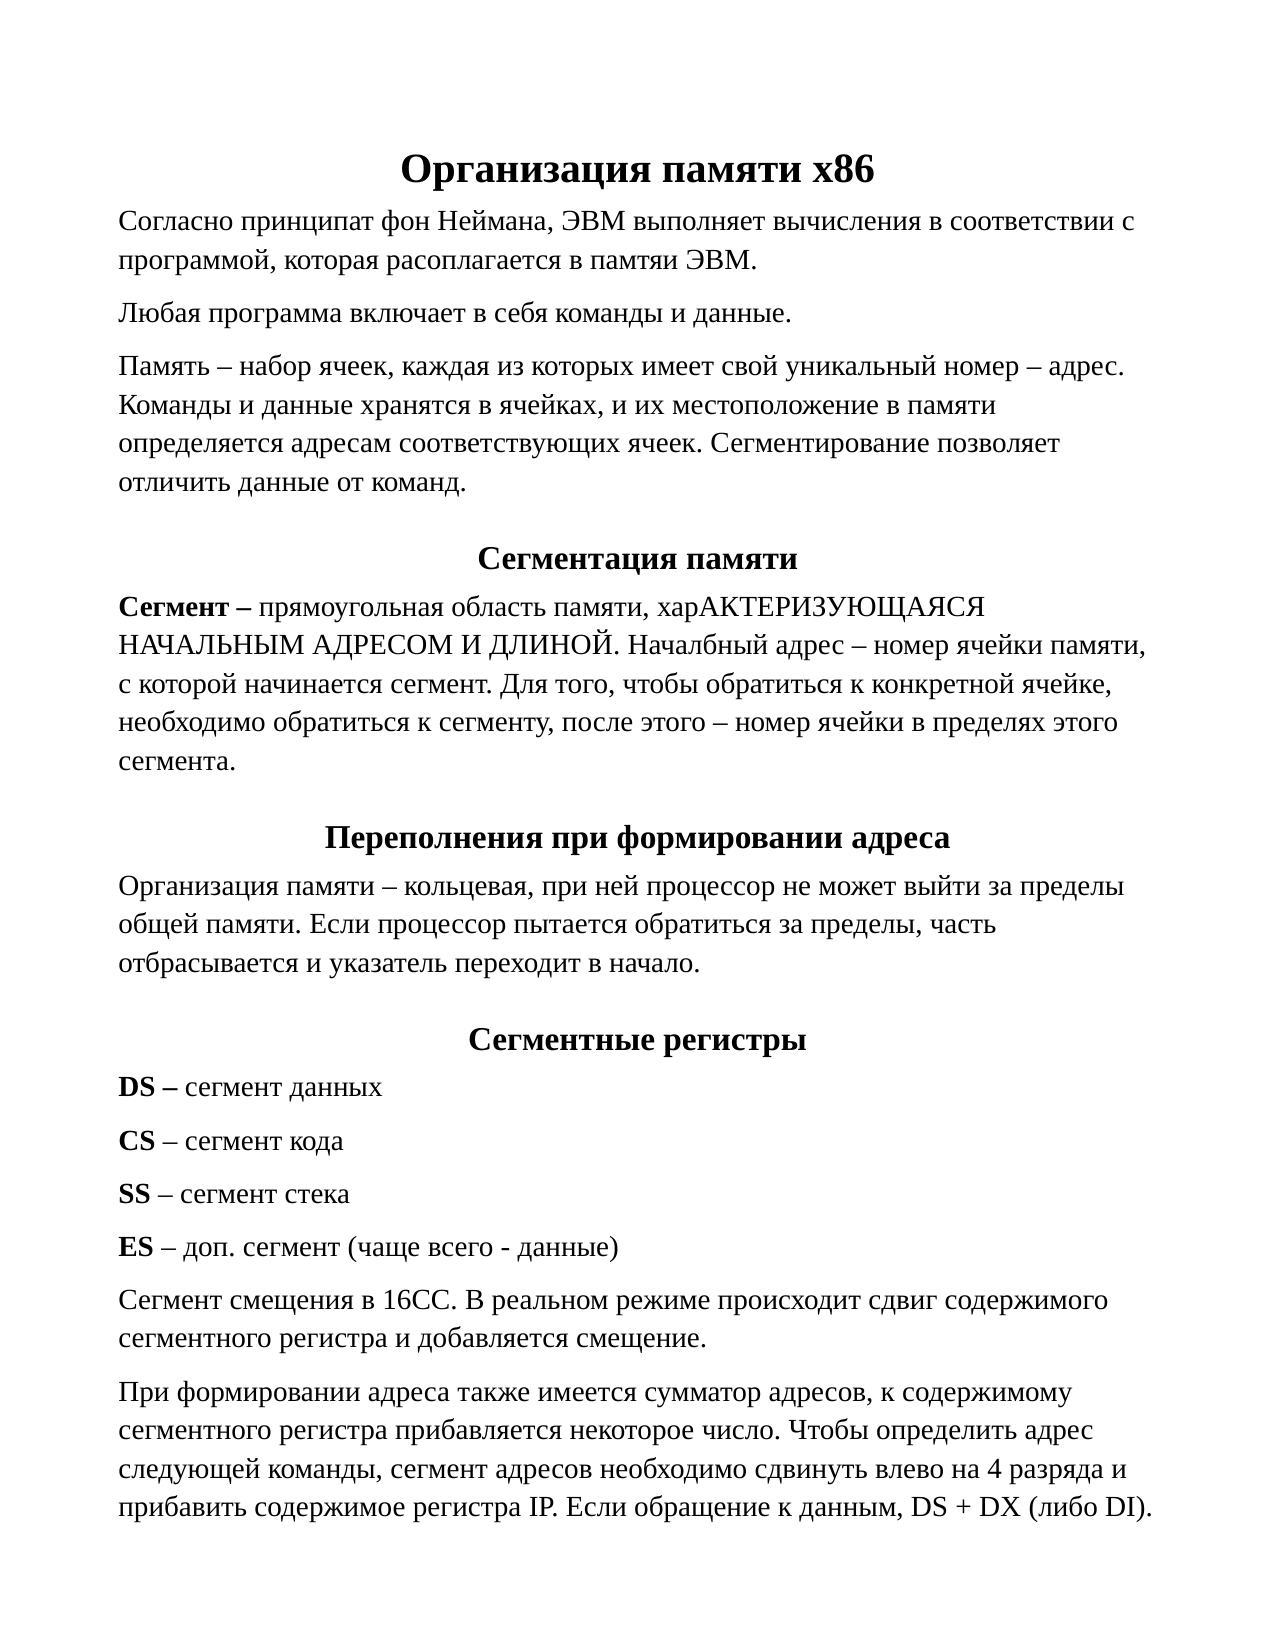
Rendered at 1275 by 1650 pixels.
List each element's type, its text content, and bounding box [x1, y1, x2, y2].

text Сегмент смещения в 16СС. В реальном режиме происходит сдвиг содержимого сегментного регистра и добавляется смещение. [118, 1282, 1157, 1354]
subtitle Организация памяти x86 [118, 143, 1157, 191]
text CS – сегмент кода [118, 1123, 1157, 1156]
subtitle Сегментация памяти [118, 538, 1157, 576]
subtitle Сегментные регистры [118, 1019, 1157, 1057]
text Сегмент – прямоугольная область памяти, харАКТЕРИЗУЮЩАЯСЯ НАЧАЛЬНЫМ АДРЕСОМ И ДЛИНОЙ. Началбный адрес – номер ячейки памяти, с которой начинается сегмент. Для того, чтобы обратиться к конкретной ячейке, необходимо обратиться к сегменту, после этого – номер ячейки в пределях этого сегмента. [118, 589, 1157, 776]
text Память – набор ячеек, каждая из которых имеет свой уникальный номер – адрес. Команды и данные хранятся в ячейках, и их местоположение в памяти определяется адресам соответствующих ячеек. Сегментирование позволяет отличить данные от команд. [118, 348, 1157, 497]
text При формировании адреса также имеется сумматор адресов, к содержимому сегментного регистра прибавляется некоторое число. Чтобы определить адрес следующей команды, сегмент адресов необходимо сдвинуть влево на 4 разряда и прибавить содержимое регистра IP. Если обращение к данным, DS + DX (либо DI). [118, 1374, 1157, 1523]
subtitle Переполнения при формировании адреса [118, 817, 1157, 855]
text ES – доп. сегмент (чаще всего - данные) [118, 1229, 1157, 1262]
text SS – сегмент стека [118, 1176, 1157, 1209]
text Организация памяти – кольцевая, при ней процессор не может выйти за пределы общей памяти. Если процессор пытается обратиться за пределы, часть отбрасывается и указатель переходит в начало. [118, 868, 1157, 978]
text DS – сегмент данных [118, 1069, 1157, 1103]
text Согласно принципат фон Неймана, ЭВМ выполняет вычисления в соответствии с программой, которая расоплагается в памтяи ЭВМ. [118, 203, 1157, 276]
text Любая программа включает в себя команды и данные. [118, 295, 1157, 329]
